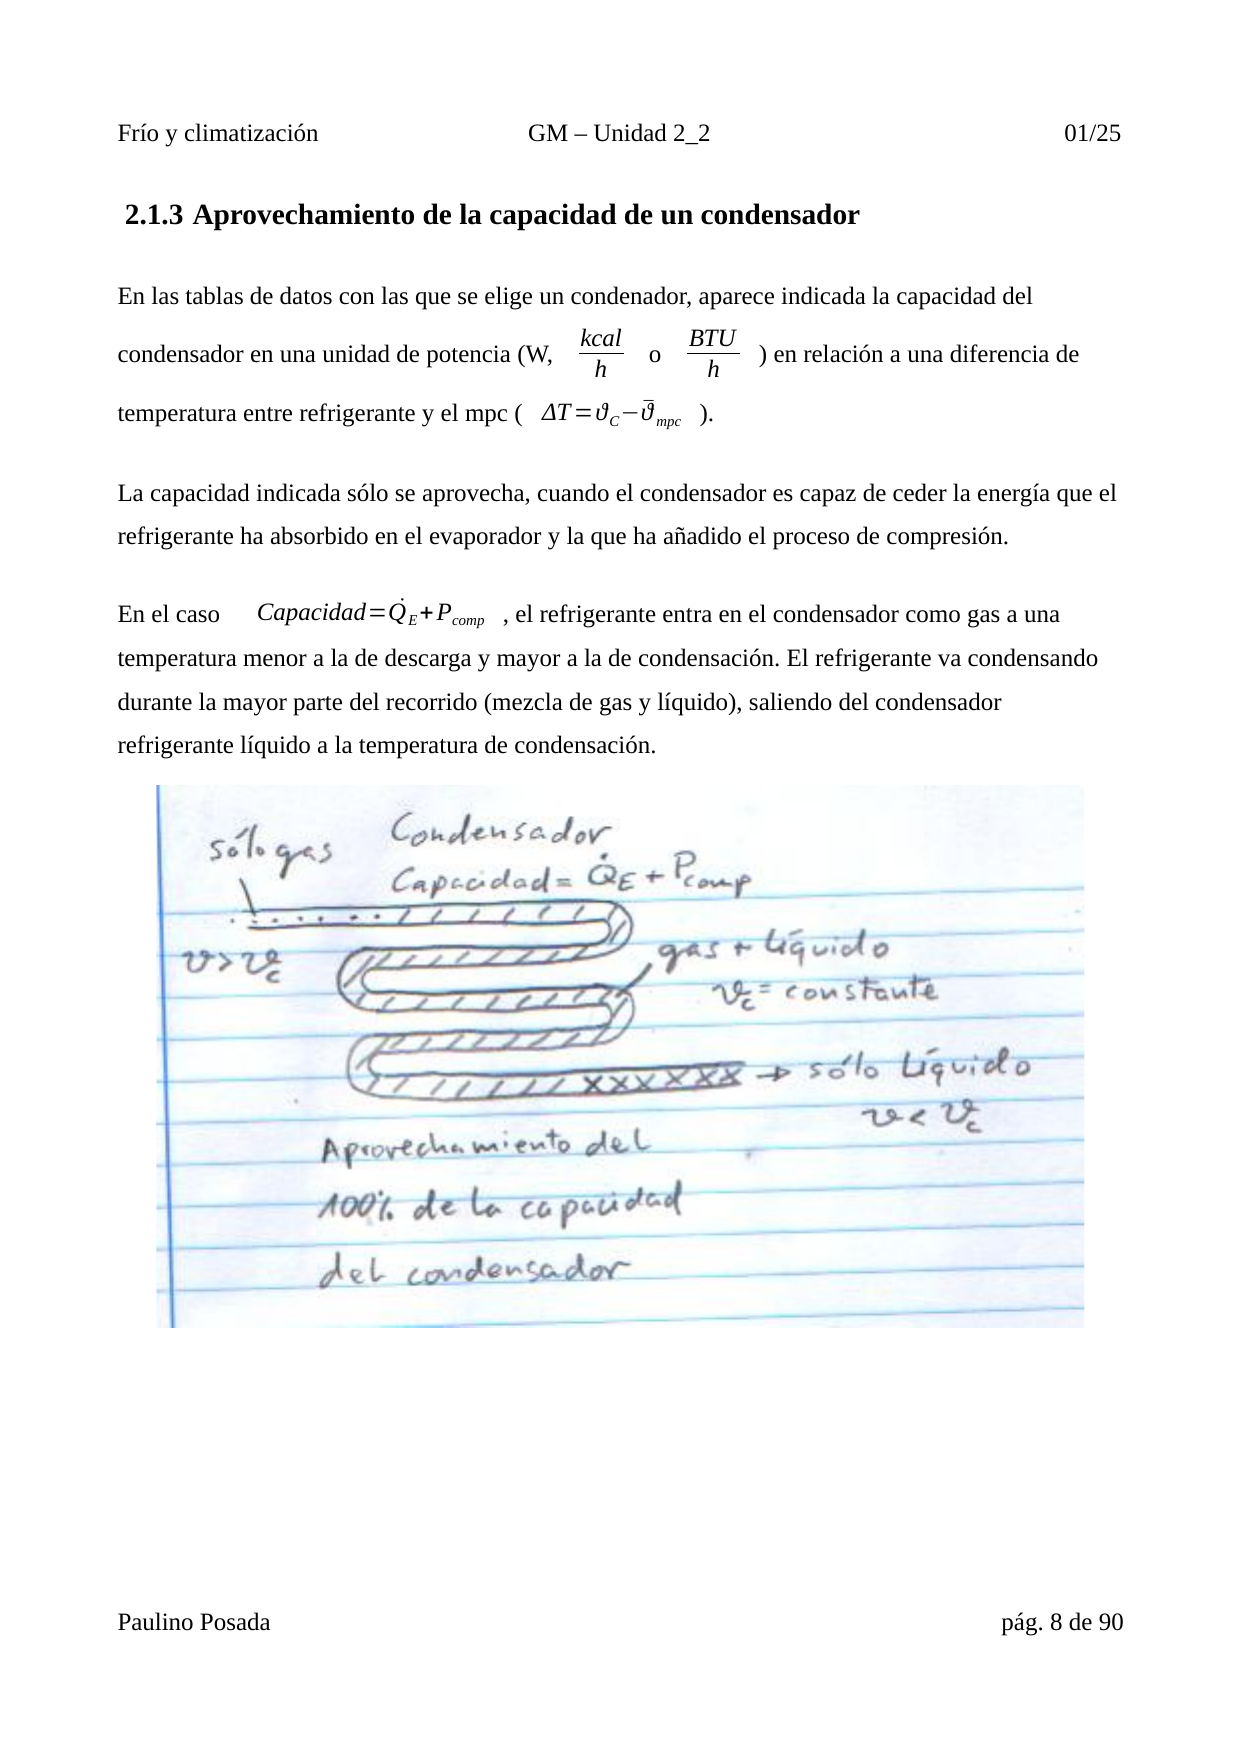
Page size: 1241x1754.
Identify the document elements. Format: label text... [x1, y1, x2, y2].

subtitle Aprovechamiento de la capacidad de un condensador [117, 197, 1123, 231]
picture [156, 785, 1085, 1328]
text En el caso , el refrigerante entra en el condensador como gas a una temperatura menor a la de descarga y mayor a la de condensación. El refrigerante va condensando durante la mayor parte del recorrido (mezcla de gas y líquido), saliendo del condensador refrigerante líquido a la temperatura de condensación. [117, 597, 1123, 758]
text En las tablas de datos con las que se elige un condenador, aparece indicada la capacidad del condensador en una unidad de potencia (W, o ) en relación a una diferencia de temperatura entre refrigerante y el mpc (). [117, 281, 1123, 430]
text La capacidad indicada sólo se aprovecha, cuando el condensador es capaz de ceder la energía que el refrigerante ha absorbido en el evaporador y la que ha añadido el proceso de compresión. [117, 478, 1123, 549]
